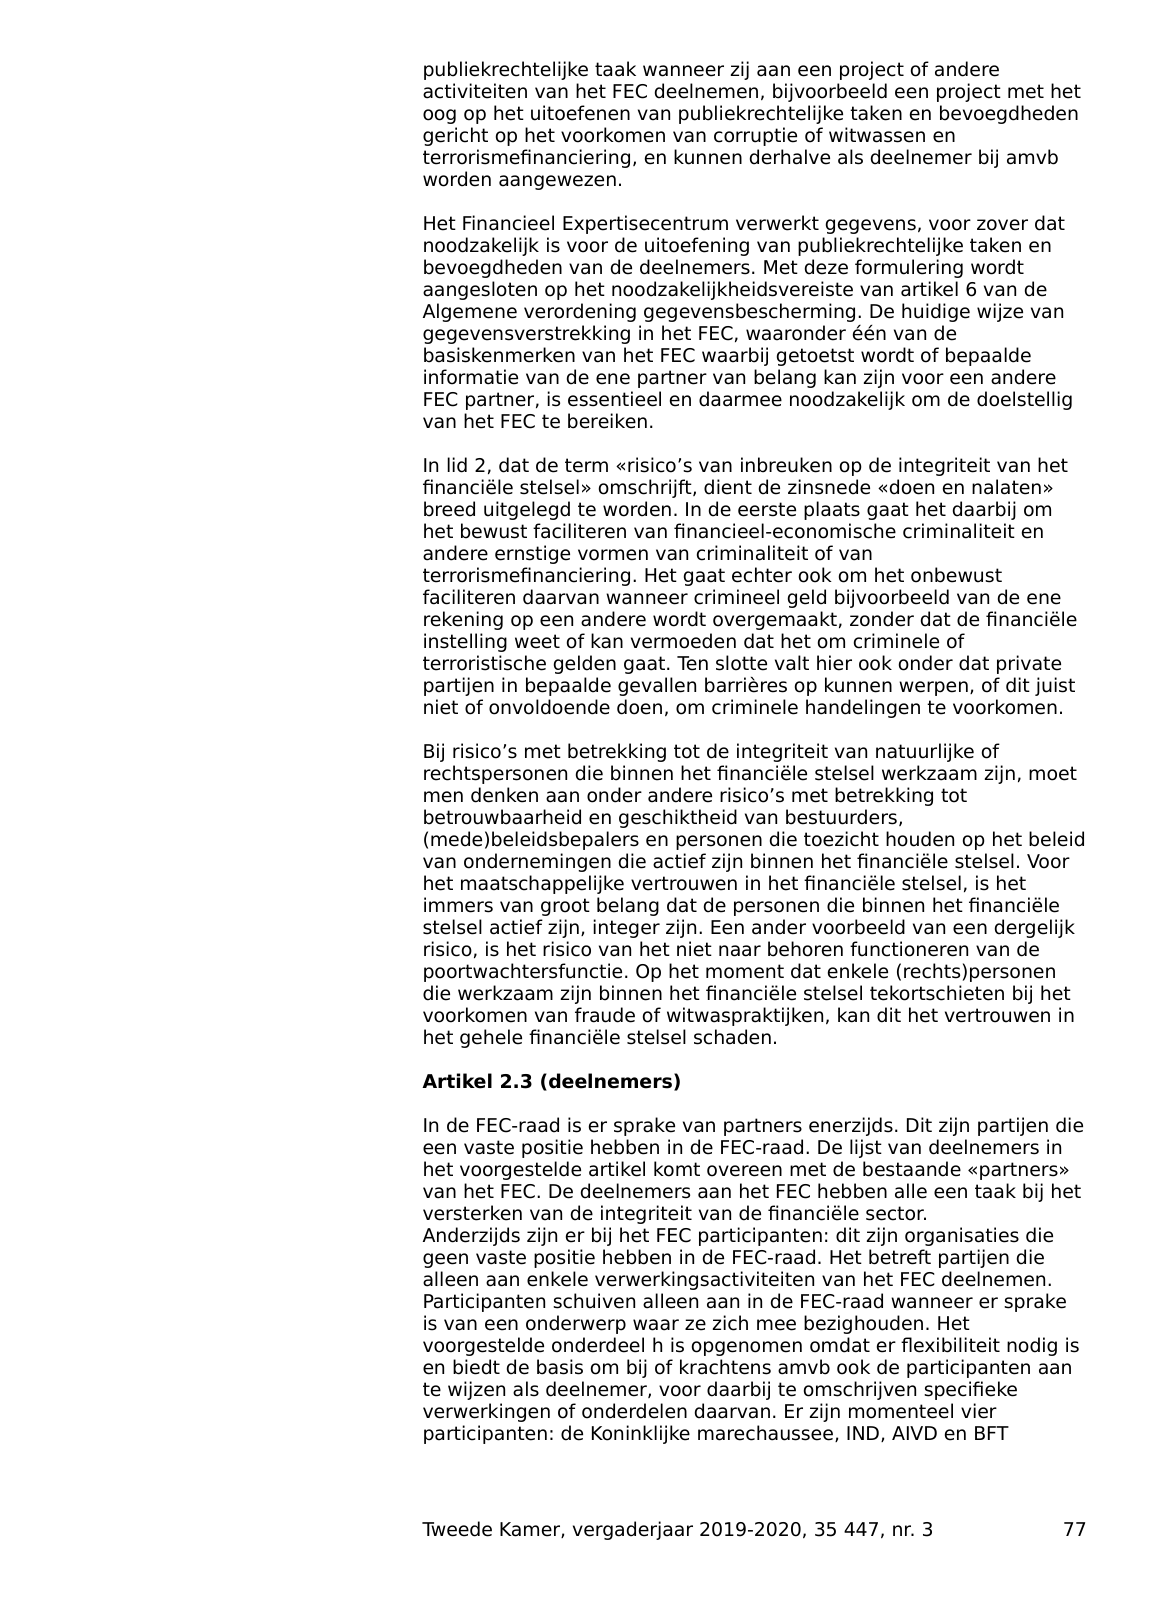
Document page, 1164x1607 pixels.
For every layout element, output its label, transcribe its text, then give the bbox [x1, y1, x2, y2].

text Het Financieel Expertisecentrum verwerkt gegevens, voor zover dat noodzakelijk is voor de uitoefening van publiekrechtelijke taken en bevoegdheden van de deelnemers. Met deze formulering wordt aangesloten op het noodzakelijkheidsvereiste van artikel 6 van de Algemene verordening gegevensbescherming. De huidige wijze van gegevensverstrekking in het FEC, waaronder één van de basiskenmerken van het FEC waarbij getoetst wordt of bepaalde informatie van de ene partner van belang kan zijn voor een andere FEC partner, is essentieel en daarmee noodzakelijk om de doelstellig van het FEC te bereiken. [422, 213, 1087, 433]
subtitle Artikel 2.3 (deelnemers) [422, 1071, 1087, 1093]
text In lid 2, dat de term «risico’s van inbreuken op de integriteit van het financiële stelsel» omschrijft, dient de zinsnede «doen en nalaten» breed uitgelegd te worden. In de eerste plaats gaat het daarbij om het bewust faciliteren van financieel-economische criminaliteit en andere ernstige vormen van criminaliteit of van terrorismefinanciering. Het gaat echter ook om het onbewust faciliteren daarvan wanneer crimineel geld bijvoorbeeld van de ene rekening op een andere wordt overgemaakt, zonder dat de financiële instelling weet of kan vermoeden dat het om criminele of terroristische gelden gaat. Ten slotte valt hier ook onder dat private partijen in bepaalde gevallen barrières op kunnen werpen, of dit juist niet of onvoldoende doen, om criminele handelingen te voorkomen. [422, 455, 1087, 719]
text Bij risico’s met betrekking tot de integriteit van natuurlijke of rechtspersonen die binnen het financiële stelsel werkzaam zijn, moet men denken aan onder andere risico’s met betrekking tot betrouwbaarheid en geschiktheid van bestuurders, (mede)beleidsbepalers en personen die toezicht houden op het beleid van ondernemingen die actief zijn binnen het financiële stelsel. Voor het maatschappelijke vertrouwen in het financiële stelsel, is het immers van groot belang dat de personen die binnen het financiële stelsel actief zijn, integer zijn. Een ander voorbeeld van een dergelijk risico, is het risico van het niet naar behoren functioneren van de poortwachtersfunctie. Op het moment dat enkele (rechts)personen die werkzaam zijn binnen het financiële stelsel tekortschieten bij het voorkomen van fraude of witwaspraktijken, kan dit het vertrouwen in het gehele financiële stelsel schaden. [422, 741, 1087, 1049]
text In de FEC-raad is er sprake van partners enerzijds. Dit zijn partijen die een vaste positie hebben in de FEC-raad. De lijst van deelnemers in het voorgestelde artikel komt overeen met de bestaande «partners» van het FEC. De deelnemers aan het FEC hebben alle een taak bij het versterken van de integriteit van de financiële sector. [422, 1115, 1087, 1225]
text Anderzijds zijn er bij het FEC participanten: dit zijn organisaties die geen vaste positie hebben in de FEC-raad. Het betreft partijen die alleen aan enkele verwerkingsactiviteiten van het FEC deelnemen. Participanten schuiven alleen aan in de FEC-raad wanneer er sprake is van een onderwerp waar ze zich mee bezighouden. Het voorgestelde onderdeel h is opgenomen omdat er flexibiliteit nodig is en biedt de basis om bij of krachtens amvb ook de participanten aan te wijzen als deelnemer, voor daarbij te omschrijven specifieke verwerkingen of onderdelen daarvan. Er zijn momenteel vier participanten: de Koninklijke marechaussee, IND, AIVD en BFT [422, 1225, 1087, 1445]
text publiekrechtelijke taak wanneer zij aan een project of andere activiteiten van het FEC deelnemen, bijvoorbeeld een project met het oog op het uitoefenen van publiekrechtelijke taken en bevoegdheden gericht op het voorkomen van corruptie of witwassen en terrorismefinanciering, en kunnen derhalve als deelnemer bij amvb worden aangewezen. [422, 59, 1087, 191]
